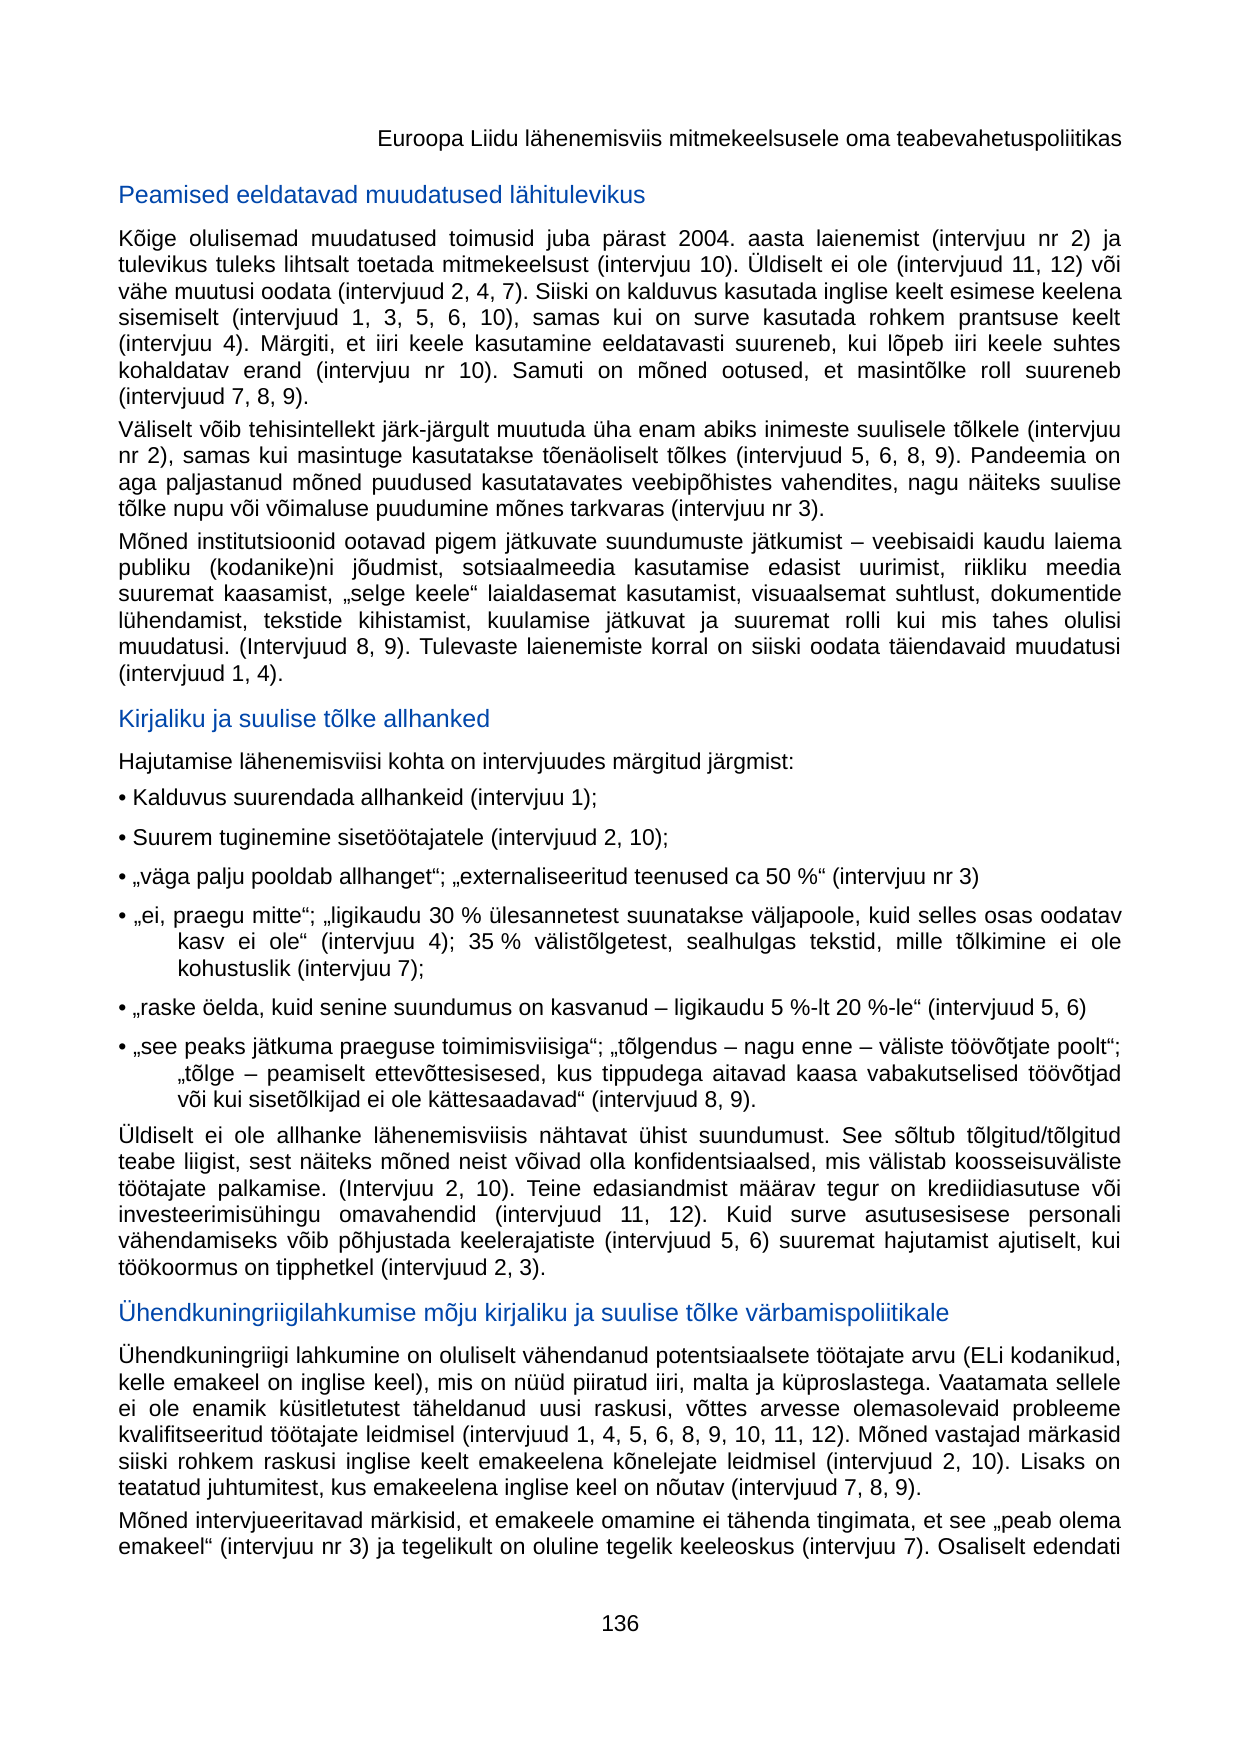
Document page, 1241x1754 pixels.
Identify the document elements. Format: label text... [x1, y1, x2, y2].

text Mõned institutsioonid ootavad pigem jätkuvate suundumuste jätkumist – veebisaidi kaudu laiema publiku (kodanike)ni jõudmist, sotsiaalmeedia kasutamise edasist uurimist, riikliku meedia suuremat kaasamist, „selge keele“ laialdasemat kasutamist, visuaalsemat suhtlust, dokumentide lühendamist, tekstide kihistamist, kuulamise jätkuvat ja suuremat rolli kui mis tahes olulisi muudatusi. (Intervjuud 8, 9). Tulevaste laienemiste korral on siiski oodata täiendavaid muudatusi (intervjuud 1, 4). [118, 528, 1122, 686]
subtitle Peamised eeldatavad muudatused lähitulevikus [118, 180, 1122, 209]
text • „ei, praegu mitte“; „ligikaudu 30 % ülesannetest suunatakse väljapoole, kuid selles osas oodatav kasv ei ole“ (intervjuu 4); 35 % välistõlgetest, sealhulgas tekstid, mille tõlkimine ei ole kohustuslik (intervjuu 7); [118, 902, 1122, 981]
text • „väga palju pooldab allhanget“; „externaliseeritud teenused ca 50 %“ (intervjuu nr 3) [118, 863, 1122, 889]
text Hajutamise lähenemisviisi kohta on intervjuudes märgitud järgmist: [118, 748, 1122, 774]
subtitle Ühendkuningriigilahkumise mõju kirjaliku ja suulise tõlke värbamispoliitikale [118, 1298, 1122, 1327]
text • Kalduvus suurendada allhankeid (intervjuu 1); [118, 784, 1122, 811]
text Kõige olulisemad muudatused toimusid juba pärast 2004. aasta laienemist (intervjuu nr 2) ja tulevikus tuleks lihtsalt toetada mitmekeelsust (intervjuu 10). Üldiselt ei ole (intervjuud 11, 12) või vähe muutusi oodata (intervjuud 2, 4, 7). Siiski on kalduvus kasutada inglise keelt esimese keelena sisemiselt (intervjuud 1, 3, 5, 6, 10), samas kui on surve kasutada rohkem prantsuse keelt (intervjuu 4). Märgiti, et iiri keele kasutamine eeldatavasti suureneb, kui lõpeb iiri keele suhtes kohaldatav erand (intervjuu nr 10). Samuti on mõned ootused, et masintõlke roll suureneb (intervjuud 7, 8, 9). [118, 225, 1122, 409]
text • „see peaks jätkuma praeguse toimimisviisiga“; „tõlgendus – nagu enne – väliste töövõtjate poolt“; „tõlge – peamiselt ettevõttesisesed, kus tippudega aitavad kaasa vabakutselised töövõtjad või kui sisetõlkijad ei ole kättesaadavad“ (intervjuud 8, 9). [118, 1033, 1122, 1112]
text Mõned intervjueeritavad märkisid, et emakeele omamine ei tähenda tingimata, et see „peab olema emakeel“ (intervjuu nr 3) ja tegelikult on oluline tegelik keeleoskus (intervjuu 7). Osaliselt edendati [118, 1507, 1122, 1560]
text • Suurem tuginemine sisetöötajatele (intervjuud 2, 10); [118, 823, 1122, 850]
text Ühendkuningriigi lahkumine on oluliselt vähendanud potentsiaalsete töötajate arvu (ELi kodanikud, kelle emakeel on inglise keel), mis on nüüd piiratud iiri, malta ja küproslastega. Vaatamata sellele ei ole enamik küsitletutest täheldanud uusi raskusi, võttes arvesse olemasolevaid probleeme kvalifitseeritud töötajate leidmisel (intervjuud 1, 4, 5, 6, 8, 9, 10, 11, 12). Mõned vastajad märkasid siiski rohkem raskusi inglise keelt emakeelena kõnelejate leidmisel (intervjuud 2, 10). Lisaks on teatatud juhtumitest, kus emakeelena inglise keel on nõutav (intervjuud 7, 8, 9). [118, 1342, 1122, 1501]
text Üldiselt ei ole allhanke lähenemisviisis nähtavat ühist suundumust. See sõltub tõlgitud/tõlgitud teabe liigist, sest näiteks mõned neist võivad olla konfidentsiaalsed, mis välistab koosseisuväliste töötajate palkamise. (Intervjuu 2, 10). Teine edasiandmist määrav tegur on krediidiasutuse või investeerimisühingu omavahendid (intervjuud 11, 12). Kuid surve asutusesisese personali vähendamiseks võib põhjustada keelerajatiste (intervjuud 5, 6) suuremat hajutamist ajutiselt, kui töökoormus on tipphetkel (intervjuud 2, 3). [118, 1122, 1122, 1280]
text Väliselt võib tehisintellekt järk-järgult muutuda üha enam abiks inimeste suulisele tõlkele (intervjuu nr 2), samas kui masintuge kasutatakse tõenäoliselt tõlkes (intervjuud 5, 6, 8, 9). Pandeemia on aga paljastanud mõned puudused kasutatavates veebipõhistes vahendites, nagu näiteks suulise tõlke nupu või võimaluse puudumine mõnes tarkvaras (intervjuu nr 3). [118, 416, 1122, 521]
text • „raske öelda, kuid senine suundumus on kasvanud – ligikaudu 5 %-lt 20 %-le“ (intervjuud 5, 6) [118, 994, 1122, 1020]
subtitle Kirjaliku ja suulise tõlke allhanked [118, 704, 1122, 732]
